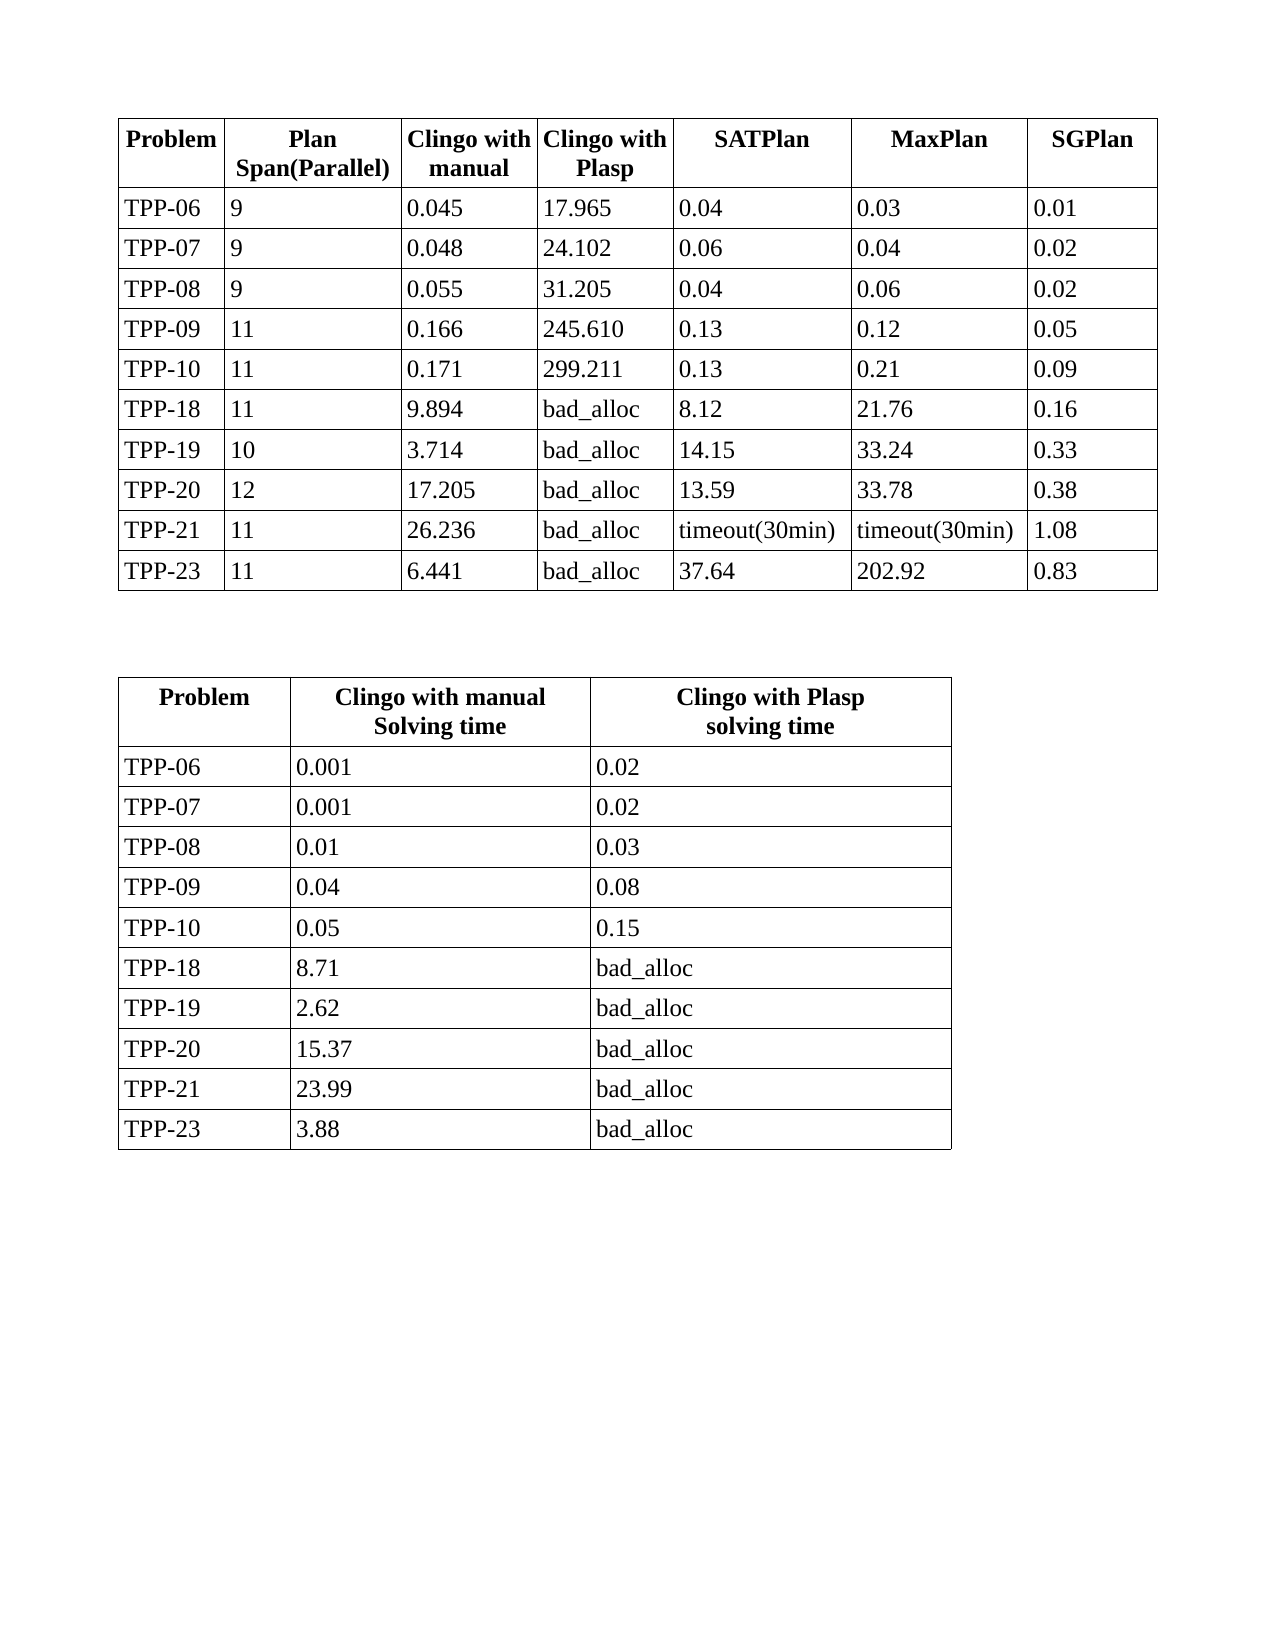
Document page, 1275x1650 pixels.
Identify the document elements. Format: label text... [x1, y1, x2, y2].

table_cell 0.33 [1028, 430, 1157, 469]
table_cell 9.894 [402, 390, 537, 429]
table_cell 33.78 [852, 470, 1027, 510]
table_cell 0.04 [291, 868, 590, 907]
table_cell 0.13 [674, 350, 851, 389]
table_cell TPP-06 [119, 747, 290, 786]
table_cell 299.211 [538, 350, 673, 389]
table_cell bad_alloc [538, 551, 673, 590]
table_cell 0.13 [674, 309, 851, 348]
table_cell bad_alloc [591, 989, 951, 1028]
table_cell 0.09 [1028, 350, 1157, 389]
table_header Clingo with manual Solving time [291, 678, 590, 746]
table_cell 0.21 [852, 350, 1027, 389]
table_cell 0.05 [291, 908, 590, 947]
table_cell 21.76 [852, 390, 1027, 429]
table_cell 0.02 [1028, 269, 1157, 308]
table_cell 0.055 [402, 269, 537, 308]
table_cell 0.001 [291, 787, 590, 826]
table_cell TPP-20 [119, 470, 224, 510]
table_cell 9 [225, 229, 401, 268]
table_cell 11 [225, 309, 401, 348]
table_header Clingo with manual [402, 119, 537, 187]
table_cell bad_alloc [591, 948, 951, 988]
table_header SATPlan [674, 119, 851, 187]
table_cell 0.04 [852, 229, 1027, 268]
table_cell 15.37 [291, 1029, 590, 1068]
table_cell 14.15 [674, 430, 851, 469]
table_cell 245.610 [538, 309, 673, 348]
table_cell TPP-20 [119, 1029, 290, 1068]
table_cell 0.02 [1028, 229, 1157, 268]
table_cell 1.08 [1028, 511, 1157, 550]
table_cell 10 [225, 430, 401, 469]
table_cell bad_alloc [591, 1069, 951, 1108]
table_cell 11 [225, 511, 401, 550]
table_cell TPP-08 [119, 269, 224, 308]
table_cell TPP-18 [119, 390, 224, 429]
table_cell TPP-18 [119, 948, 290, 988]
table_cell 26.236 [402, 511, 537, 550]
table_header Plan Span(Parallel) [225, 119, 401, 187]
table_cell TPP-09 [119, 868, 290, 907]
table_cell 0.38 [1028, 470, 1157, 510]
table_cell TPP-10 [119, 350, 224, 389]
table_cell 0.171 [402, 350, 537, 389]
table_cell 23.99 [291, 1069, 590, 1108]
table_cell TPP-10 [119, 908, 290, 947]
table_cell 9 [225, 188, 401, 227]
table_header SGPlan [1028, 119, 1157, 187]
table_cell bad_alloc [538, 511, 673, 550]
table_cell timeout(30min) [674, 511, 851, 550]
table_header MaxPlan [852, 119, 1027, 187]
table_header Clingo with Plasp solving time [591, 678, 951, 746]
table_cell 37.64 [674, 551, 851, 590]
table_cell bad_alloc [591, 1029, 951, 1068]
table_cell 0.15 [591, 908, 951, 947]
table_cell TPP-08 [119, 827, 290, 867]
table_cell 0.048 [402, 229, 537, 268]
table_cell TPP-06 [119, 188, 224, 227]
table_cell 0.01 [1028, 188, 1157, 227]
table_cell 0.05 [1028, 309, 1157, 348]
table_cell 0.01 [291, 827, 590, 867]
table_cell 0.045 [402, 188, 537, 227]
table_cell timeout(30min) [852, 511, 1027, 550]
table_cell TPP-19 [119, 430, 224, 469]
table_cell TPP-23 [119, 551, 224, 590]
table_cell 2.62 [291, 989, 590, 1028]
table_cell 11 [225, 390, 401, 429]
table_cell 0.06 [852, 269, 1027, 308]
table_cell TPP-19 [119, 989, 290, 1028]
table_cell 0.04 [674, 188, 851, 227]
table_cell 0.06 [674, 229, 851, 268]
table_cell 13.59 [674, 470, 851, 510]
table_cell 8.12 [674, 390, 851, 429]
table_cell 12 [225, 470, 401, 510]
table_cell 0.001 [291, 747, 590, 786]
table_cell TPP-07 [119, 787, 290, 826]
table_cell 11 [225, 350, 401, 389]
table_cell 9 [225, 269, 401, 308]
table_cell 202.92 [852, 551, 1027, 590]
table_header Clingo with Plasp [538, 119, 673, 187]
table_cell bad_alloc [591, 1110, 951, 1149]
table_cell 6.441 [402, 551, 537, 590]
table_cell 31.205 [538, 269, 673, 308]
table_header Problem [119, 678, 290, 746]
table_cell bad_alloc [538, 390, 673, 429]
table_cell TPP-09 [119, 309, 224, 348]
table_cell 0.03 [591, 827, 951, 867]
table_cell 0.04 [674, 269, 851, 308]
table_cell bad_alloc [538, 430, 673, 469]
table_cell 0.12 [852, 309, 1027, 348]
table_cell 0.166 [402, 309, 537, 348]
table_cell 3.714 [402, 430, 537, 469]
table_cell 33.24 [852, 430, 1027, 469]
table_cell TPP-21 [119, 1069, 290, 1108]
table_cell 0.16 [1028, 390, 1157, 429]
table_cell 0.02 [591, 787, 951, 826]
table_cell 11 [225, 551, 401, 590]
table_cell TPP-07 [119, 229, 224, 268]
table_cell TPP-21 [119, 511, 224, 550]
table_cell 0.02 [591, 747, 951, 786]
table_header Problem [119, 119, 224, 187]
table_cell 8.71 [291, 948, 590, 988]
table_cell 17.965 [538, 188, 673, 227]
table_cell 3.88 [291, 1110, 590, 1149]
table_cell bad_alloc [538, 470, 673, 510]
table_cell 0.83 [1028, 551, 1157, 590]
table_cell 17.205 [402, 470, 537, 510]
table_cell 0.08 [591, 868, 951, 907]
table_cell 0.03 [852, 188, 1027, 227]
table_cell 24.102 [538, 229, 673, 268]
table_cell TPP-23 [119, 1110, 290, 1149]
